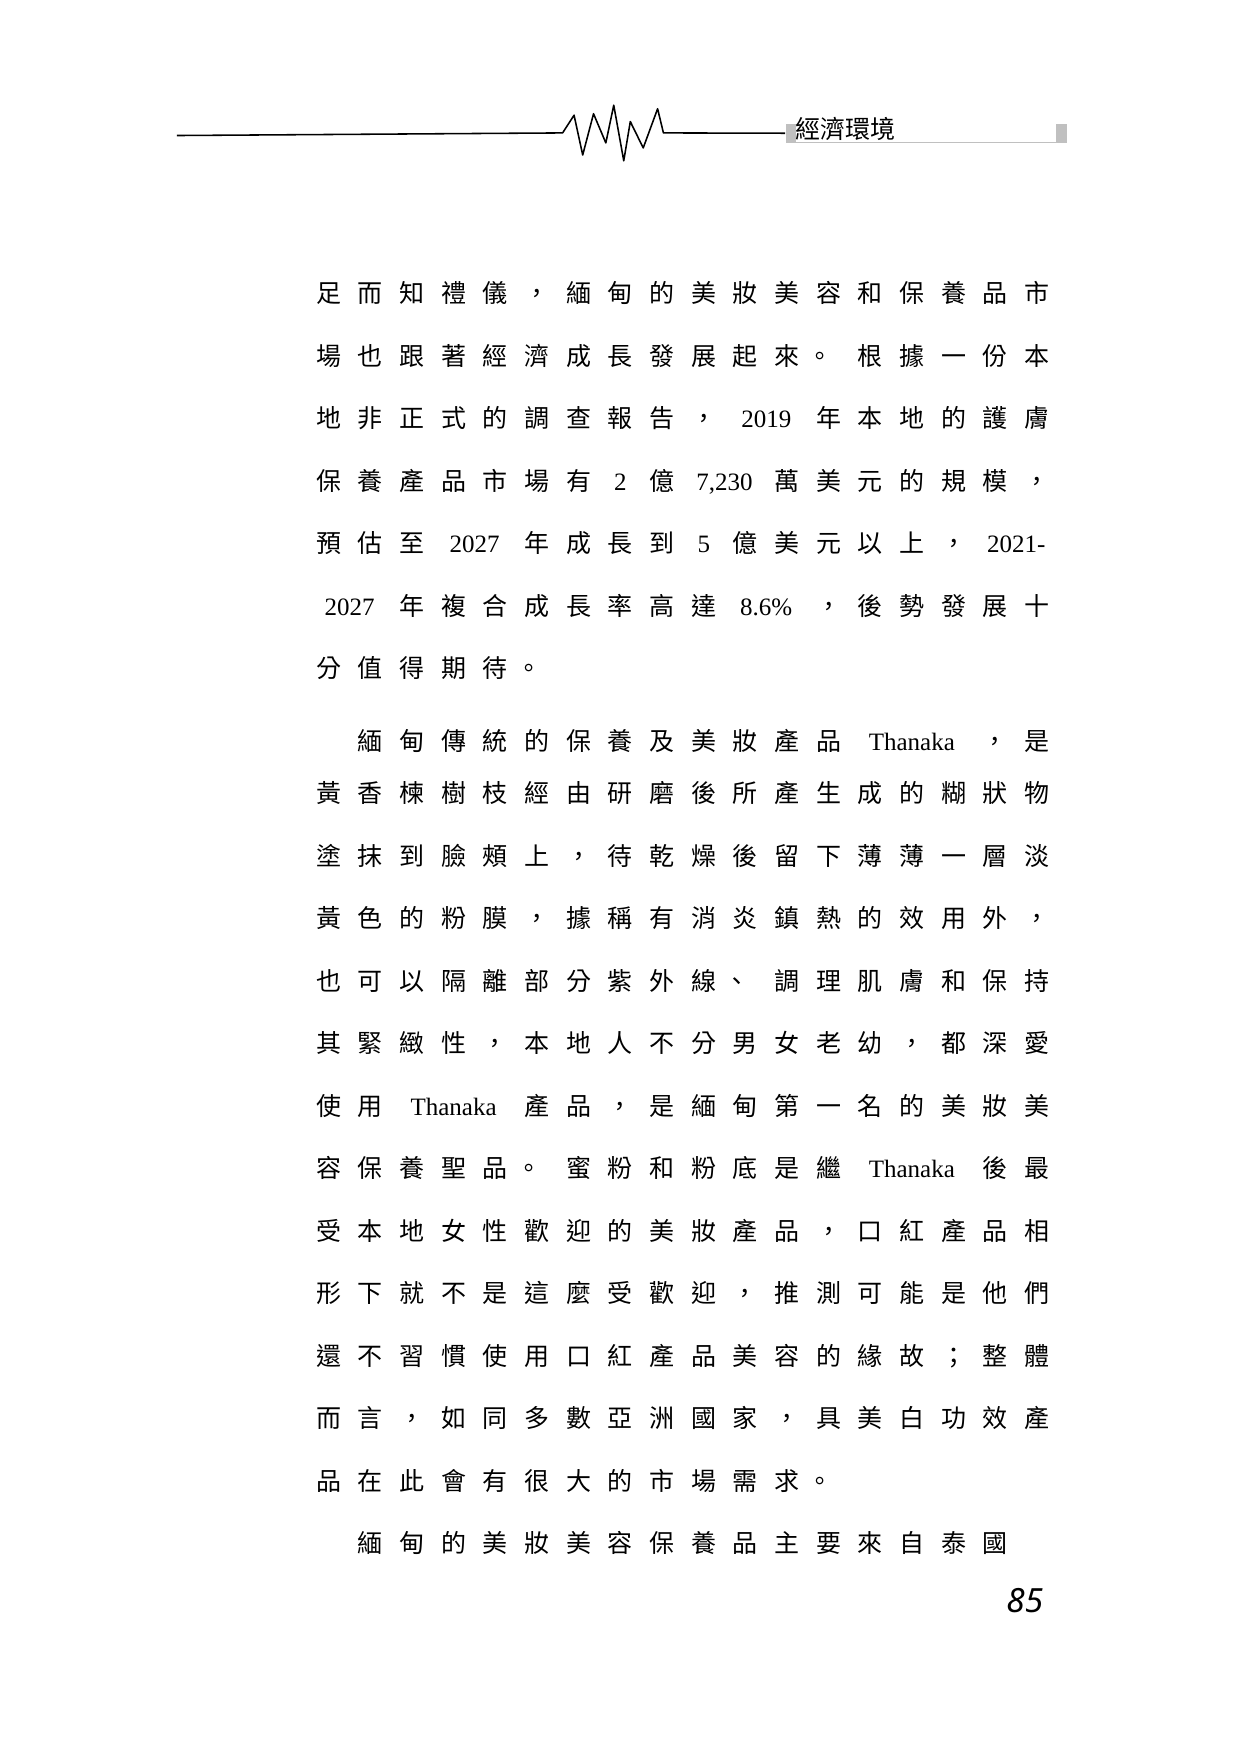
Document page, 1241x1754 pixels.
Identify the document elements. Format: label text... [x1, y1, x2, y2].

text 緬甸的美妝美容保養品主要來自泰國 [281, 1500, 1058, 1563]
text 足而知禮儀，緬甸的美妝美容和保養品市場也跟著經濟成長發展起來。根據一份本地非正式的調查報告，2019年本地的護膚保養產品市場有2億7,230萬美元的規模，預估至2027年成長到5億美元以上，2021-2027年複合成長率高達8.6%，後勢發展十分值得期待。 [281, 250, 1058, 688]
text 緬甸傳統的保養及美妝產品Thanaka，是黃香楝樹枝經由研磨後所產生成的糊狀物塗抹到臉頰上，待乾燥後留下薄薄一層淡黃色的粉膜，據稱有消炎鎮熱的效用外，也可以隔離部分紫外線、調理肌膚和保持其緊緻性，本地人不分男女老幼，都深愛使用Thanaka產品，是緬甸第一名的美妝美容保養聖品。蜜粉和粉底是繼Thanaka後最受本地女性歡迎的美妝產品，口紅產品相形下就不是這麼受歡迎，推測可能是他們還不習慣使用口紅產品美容的緣故；整體而言，如同多數亞洲國家，具美白功效產品在此會有很大的市場需求。 [281, 688, 1058, 1500]
